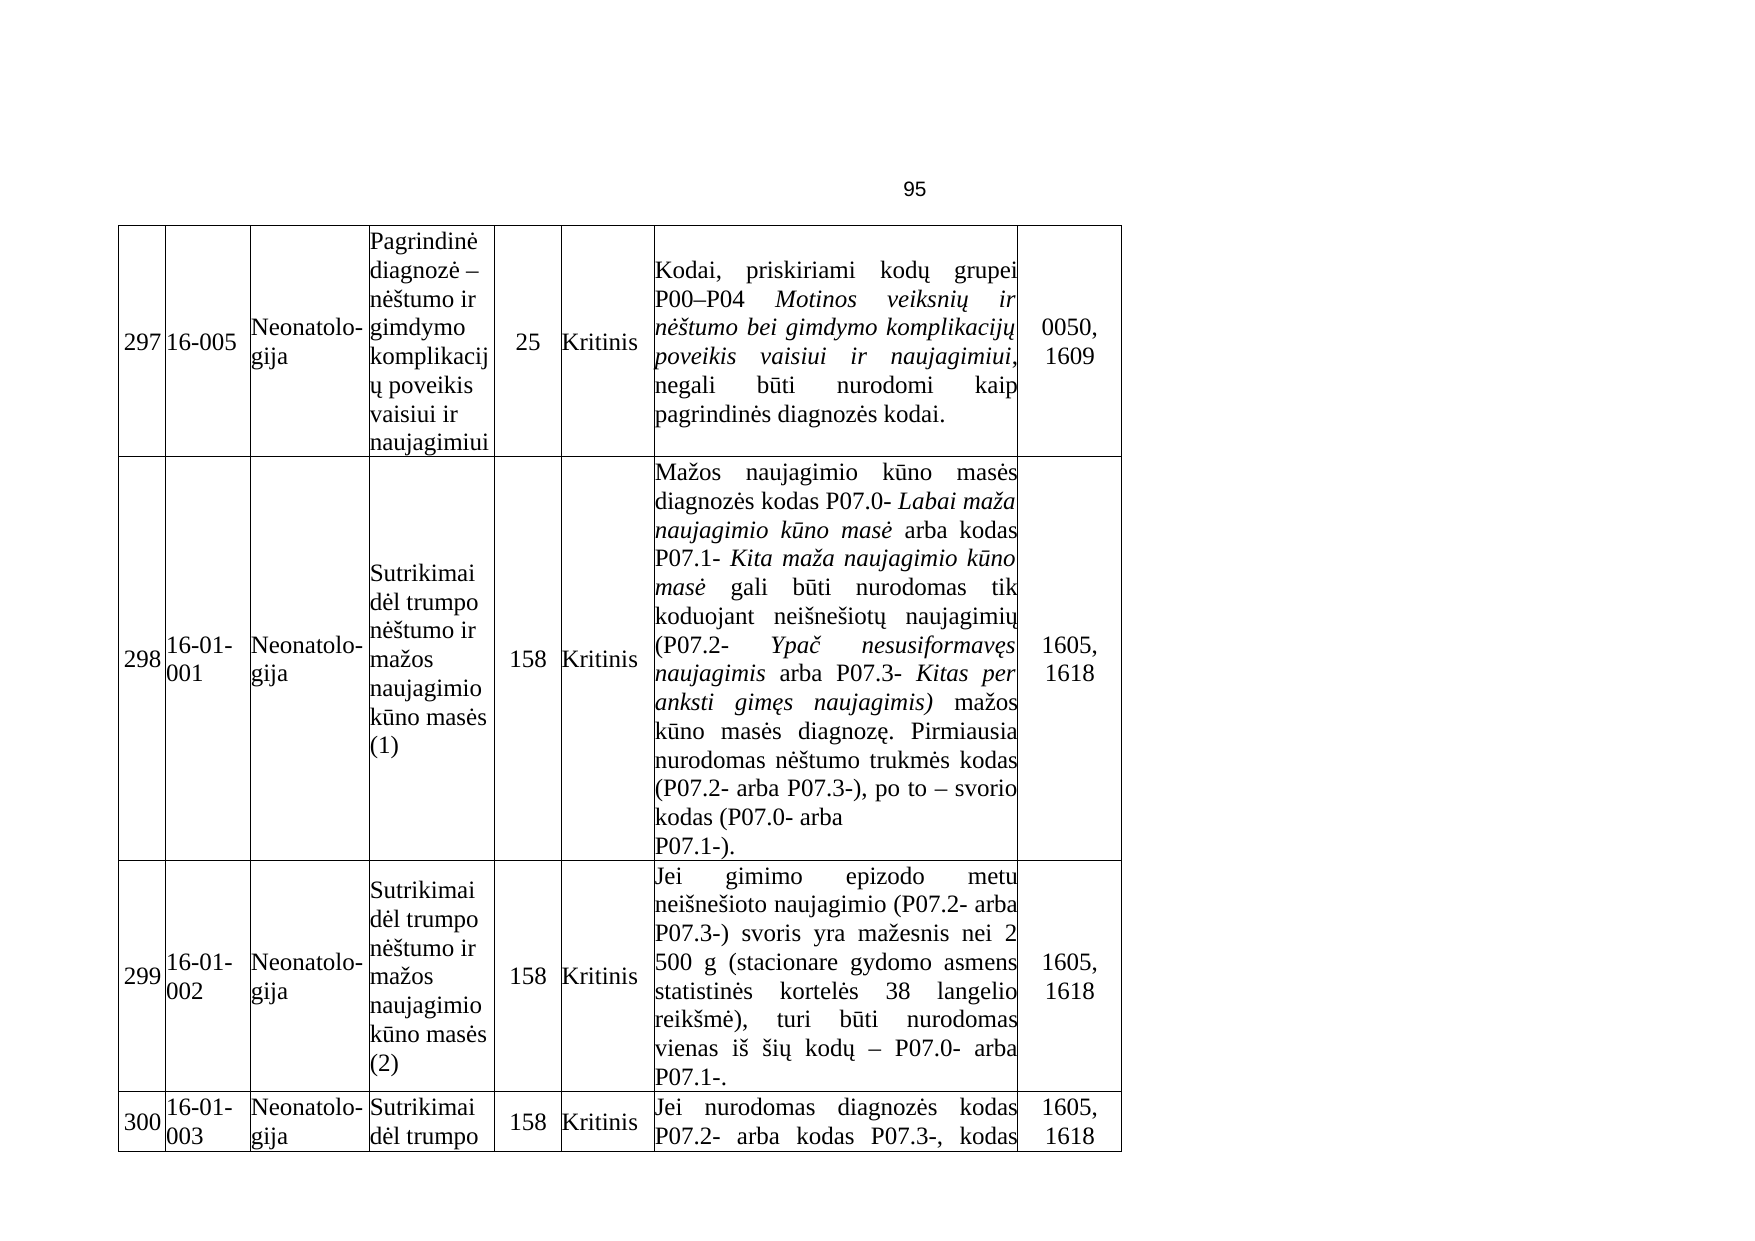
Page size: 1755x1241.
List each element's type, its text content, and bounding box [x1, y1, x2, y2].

table_cell Mažos naujagimio kūno masės diagnozės kodas P07.0- Labai maža naujagimio kūno masė arba kodas P07.1- Kita maža naujagimio kūno masė gali būti nurodomas tik koduojant neišnešiotų naujagimių (P07.2- Ypač nesusiformavęs naujagimis arba P07.3- Kitas per anksti gimęs naujagimis) mažos kūno masės diagnozę. Pirmiausia nurodomas nėštumo trukmės kodas (P07.2- arba P07.3-), po to – svorio kodas (P07.0- arba P07.1-). [655, 457, 1017, 860]
table_cell Sutrikimai dėl trumpo [370, 1092, 494, 1151]
table_cell Neonatolo-gija [251, 861, 369, 1091]
table_cell 299 [119, 861, 165, 1091]
table_cell 300 [119, 1092, 165, 1151]
table_cell 158 [495, 1092, 561, 1151]
table_cell 158 [495, 457, 561, 860]
table_cell 25 [495, 226, 561, 456]
table_cell 1605, 1618 [1018, 861, 1121, 1091]
table_cell 1605, 1618 [1018, 1092, 1121, 1151]
table_cell Kodai, priskiriami kodų grupei P00–P04 Motinos veiksnių ir nėštumo bei gimdymo komplikacijų poveikis vaisiui ir naujagimiui, negali būti nurodomi kaip pagrindinės diagnozės kodai. [655, 226, 1017, 456]
table_cell Kritinis [562, 861, 654, 1091]
table_cell 16-01-001 [166, 457, 250, 860]
table_cell Kritinis [562, 226, 654, 456]
table_cell Kritinis [562, 457, 654, 860]
table_cell 0050, 1609 [1018, 226, 1121, 456]
table_cell 16-005 [166, 226, 250, 456]
table_cell Neonatolo-gija [251, 1092, 369, 1151]
table_cell 16-01-003 [166, 1092, 250, 1151]
table_cell Jei gimimo epizodo metu neišnešioto naujagimio (P07.2- arba P07.3-) svoris yra mažesnis nei 2 500 g (stacionare gydomo asmens statistinės kortelės 38 langelio reikšmė), turi būti nurodomas vienas iš šių kodų – P07.0- arba P07.1-. [655, 861, 1017, 1091]
table_cell Neonatolo-gija [251, 457, 369, 860]
table_cell Sutrikimai dėl trumpo nėštumo ir mažos naujagimio kūno masės (2) [370, 861, 494, 1091]
table_cell Neonatolo-gija [251, 226, 369, 456]
table_cell 297 [119, 226, 165, 456]
table_cell 1605, 1618 [1018, 457, 1121, 860]
table_cell Kritinis [562, 1092, 654, 1151]
table_cell Jei nurodomas diagnozės kodas P07.2- arba kodas P07.3-, kodas [655, 1092, 1017, 1151]
table_cell 16-01-002 [166, 861, 250, 1091]
table_cell Pagrindinė diagnozė – nėštumo ir gimdymo komplikacijų poveikis vaisiui ir naujagimiui [370, 226, 494, 456]
table_cell 298 [119, 457, 165, 860]
table_cell 158 [495, 861, 561, 1091]
table_cell Sutrikimai dėl trumpo nėštumo ir mažos naujagimio kūno masės (1) [370, 457, 494, 860]
